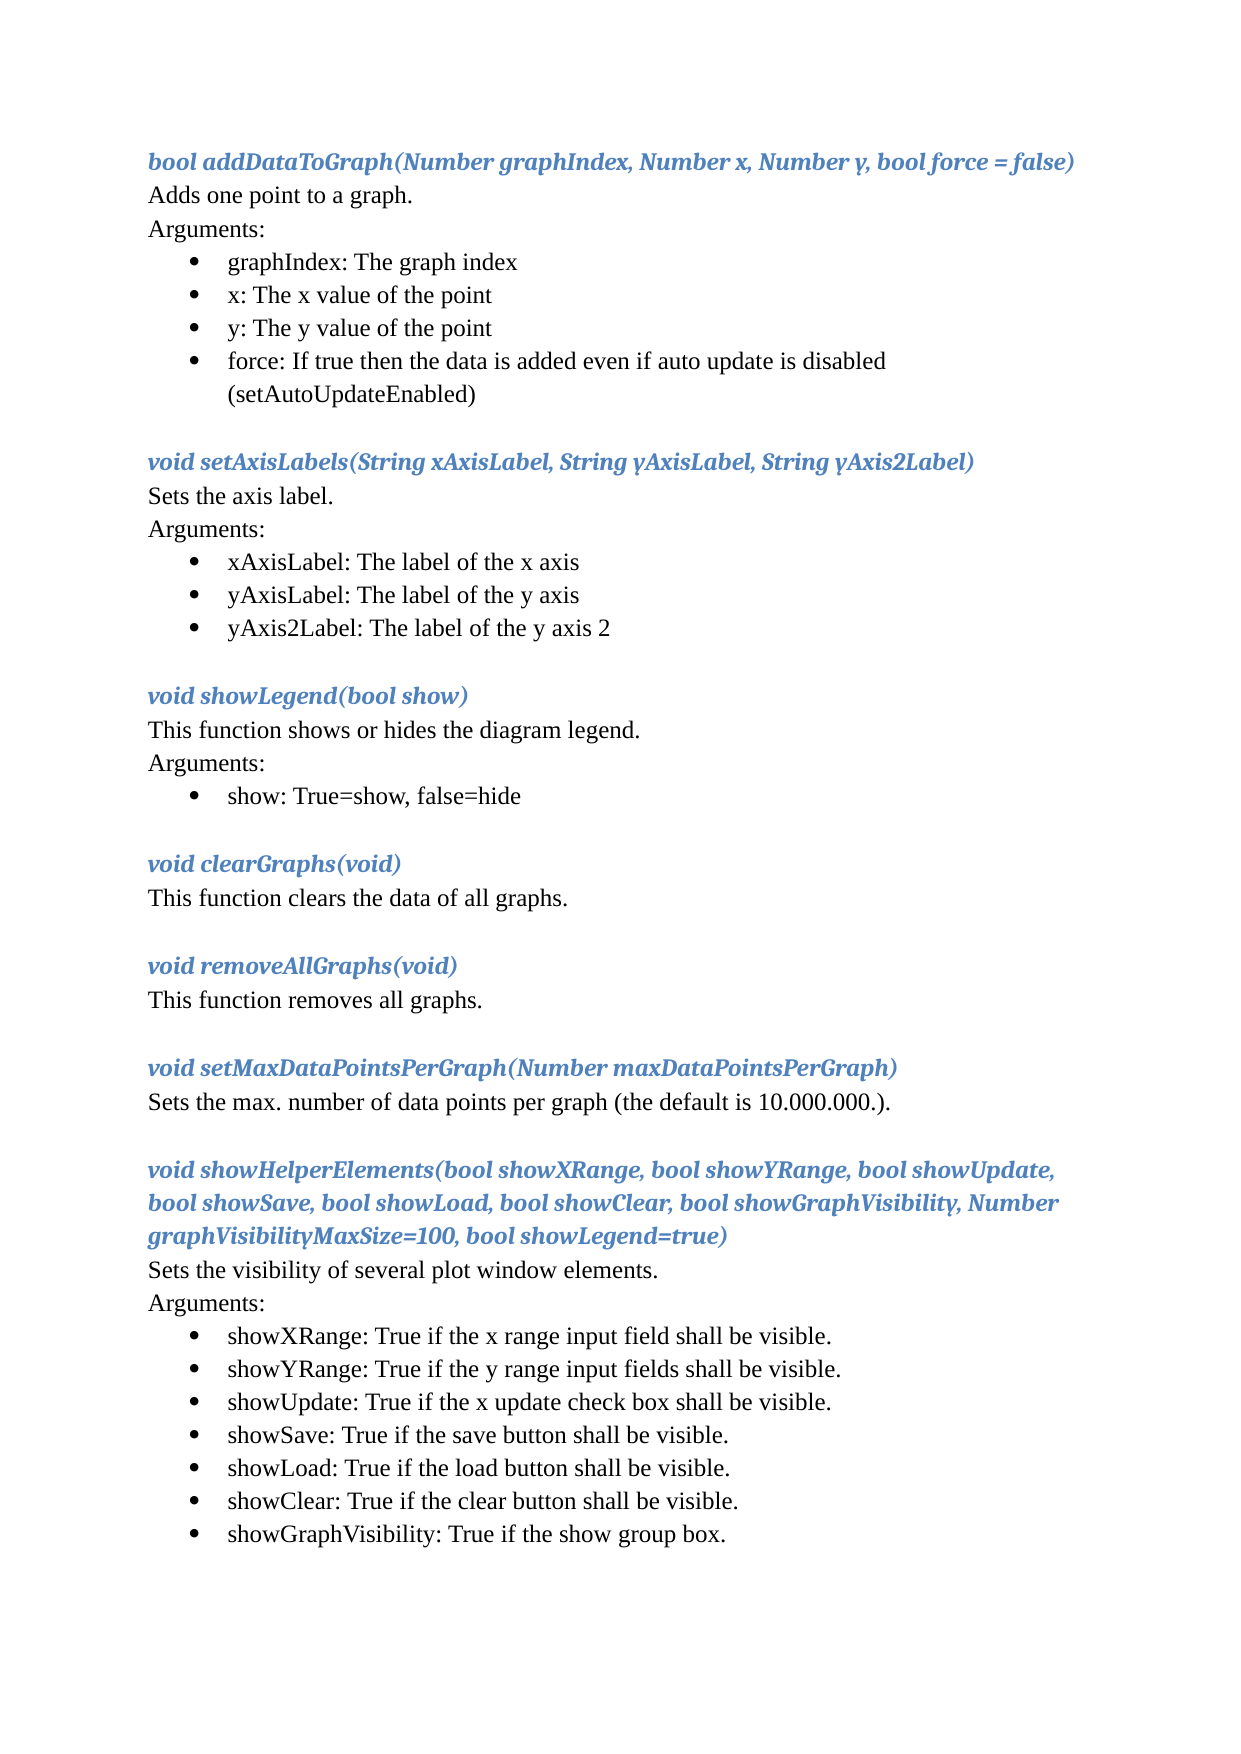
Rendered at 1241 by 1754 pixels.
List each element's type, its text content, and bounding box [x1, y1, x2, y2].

list showYRange: True if the y range input fields shall be visible. [190, 1354, 1093, 1383]
list showXRange: True if the x range input field shall be visible. [190, 1321, 1093, 1349]
text Sets the max. number of data points per graph (the default is 10.000.000.). [148, 1087, 1093, 1116]
text Adds one point to a graph. [148, 181, 1093, 209]
text Arguments: [148, 214, 1093, 242]
list xAxisLabel: The label of the x axis [190, 547, 1093, 576]
text This function clears the data of all graphs. [148, 883, 1093, 912]
list showClear: True if the clear button shall be visible. [190, 1486, 1093, 1515]
list graphIndex: The graph index [190, 247, 1093, 275]
subtitle void showLegend(bool show) [148, 682, 1093, 711]
list show: True=show, false=hide [190, 781, 1093, 809]
list y: The y value of the point [190, 313, 1093, 341]
subtitle void setAxisLabels(String xAxisLabel, String yAxisLabel, String yAxis2Label) [148, 448, 1093, 476]
subtitle void removeAllGraphs(void) [148, 952, 1093, 981]
list yAxisLabel: The label of the y axis [190, 580, 1093, 608]
list yAxis2Label: The label of the y axis 2 [190, 613, 1093, 642]
text Sets the axis label. [148, 481, 1093, 509]
text Arguments: [148, 514, 1093, 542]
list showSave: True if the save button shall be visible. [190, 1420, 1093, 1449]
text This function shows or hides the diagram legend. [148, 715, 1093, 743]
subtitle void showHelperElements(bool showXRange, bool showYRange, bool showUpdate, bool showSave, bool showLoad, bool showClear, bool showGraphVisibility, Number graphVisibilityMaxSize=100, bool showLegend=true) [148, 1156, 1093, 1251]
list showLoad: True if the load button shall be visible. [190, 1453, 1093, 1482]
list x: The x value of the point [190, 280, 1093, 308]
text Arguments: [148, 1288, 1093, 1317]
text This function removes all graphs. [148, 985, 1093, 1013]
text Arguments: [148, 748, 1093, 777]
subtitle void clearGraphs(void) [148, 850, 1093, 878]
list showUpdate: True if the x update check box shall be visible. [190, 1387, 1093, 1416]
list showGraphVisibility: True if the show group box. [190, 1519, 1093, 1548]
text Sets the visibility of several plot window elements. [148, 1255, 1093, 1283]
subtitle void setMaxDataPointsPerGraph(Number maxDataPointsPerGraph) [148, 1054, 1093, 1082]
list force: If true then the data is added even if auto update is disabled (setAutoUpdateEnabled) [190, 346, 1093, 407]
subtitle bool addDataToGraph(Number graphIndex, Number x, Number y, bool force = false) [148, 148, 1093, 176]
